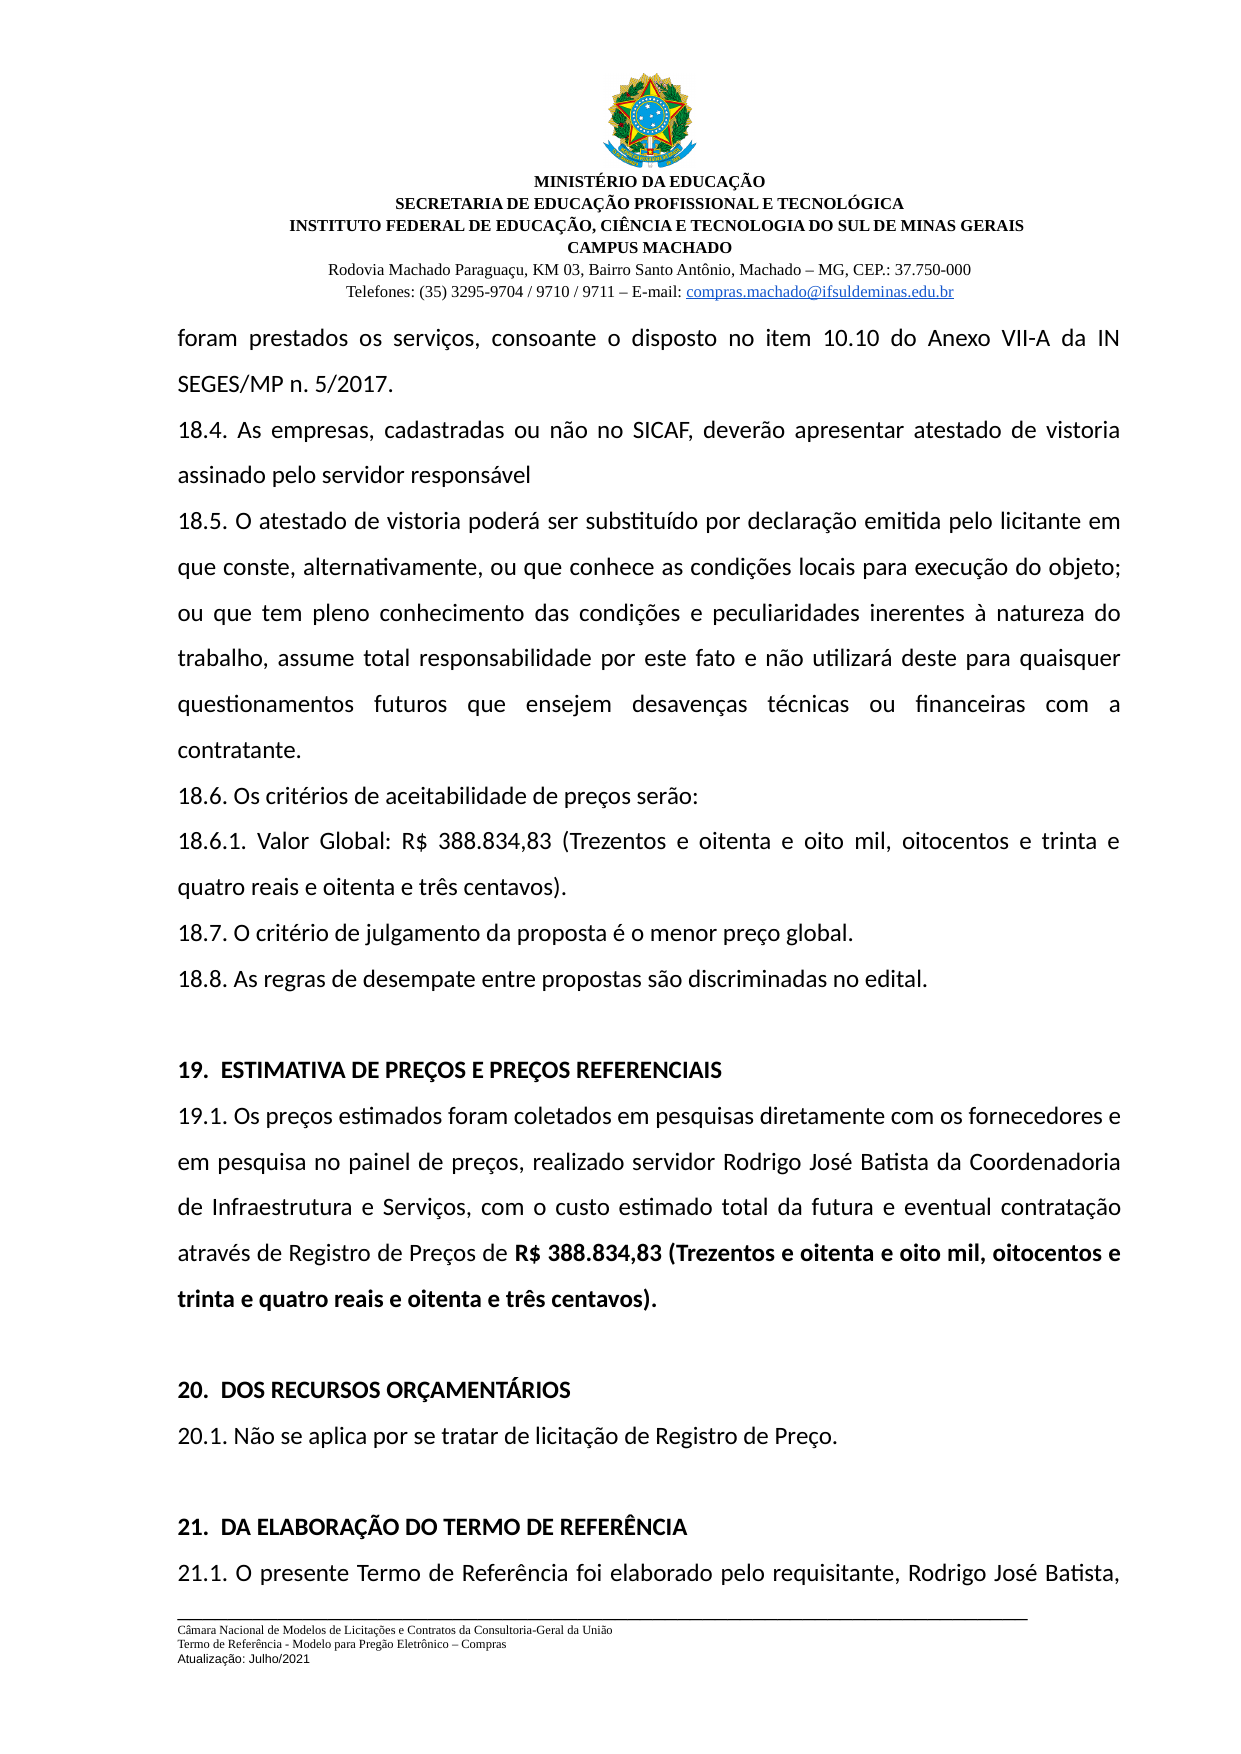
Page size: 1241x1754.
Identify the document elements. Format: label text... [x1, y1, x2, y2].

text 19.1. Os preços estimados foram coletados em pesquisas diretamente com os fornecedores e em pesquisa no painel de preços, realizado servidor Rodrigo José Batista da Coordenadoria de Infraestrutura e Serviços, com o custo estimado total da futura e eventual contratação através de Registro de Preços de R$ 388.834,83 (Trezentos e oitenta e oito mil, oitocentos e trinta e quatro reais e oitenta e três centavos). [177, 1100, 1122, 1313]
text 18.5. O atestado de vistoria poderá ser substituído por declaração emitida pelo licitante em que conste, alternativamente, ou que conhece as condições locais para execução do objeto; ou que tem pleno conhecimento das condições e peculiaridades inerentes à natureza do trabalho, assume total responsabilidade por este fato e não utilizará deste para quaisquer questionamentos futuros que ensejem desavenças técnicas ou financeiras com a contratante. [177, 505, 1122, 764]
text 19. ESTIMATIVA DE PREÇOS E PREÇOS REFERENCIAIS [177, 1054, 1122, 1085]
text 21.1. O presente Termo de Referência foi elaborado pelo requisitante, Rodrigo José Batista, [177, 1557, 1122, 1588]
text 20.1. Não se aplica por se tratar de licitação de Registro de Preço. [177, 1420, 1122, 1451]
text 18.7. O critério de julgamento da proposta é o menor preço global. [177, 917, 1122, 947]
text foram prestados os serviços, consoante o disposto no item 10.10 do Anexo VII-A da IN SEGES/MP n. 5/2017. [177, 322, 1122, 399]
text 18.8. As regras de desempate entre propostas são discriminadas no edital. [177, 963, 1122, 993]
text 20. DOS RECURSOS ORÇAMENTÁRIOS [177, 1374, 1122, 1405]
text 18.6. Os critérios de aceitabilidade de preços serão: [177, 780, 1122, 810]
text 18.4. As empresas, cadastradas ou não no SICAF, deverão apresentar atestado de vistoria assinado pelo servidor responsável [177, 414, 1122, 490]
text 21. DA ELABORAÇÃO DO TERMO DE REFERÊNCIA [177, 1511, 1122, 1542]
picture [603, 73, 697, 168]
text 18.6.1. Valor Global: R$ 388.834,83 (Trezentos e oitenta e oito mil, oitocentos e trinta e quatro reais e oitenta e três centavos). [177, 826, 1122, 902]
picture [643, 163, 658, 168]
picture [669, 149, 680, 155]
